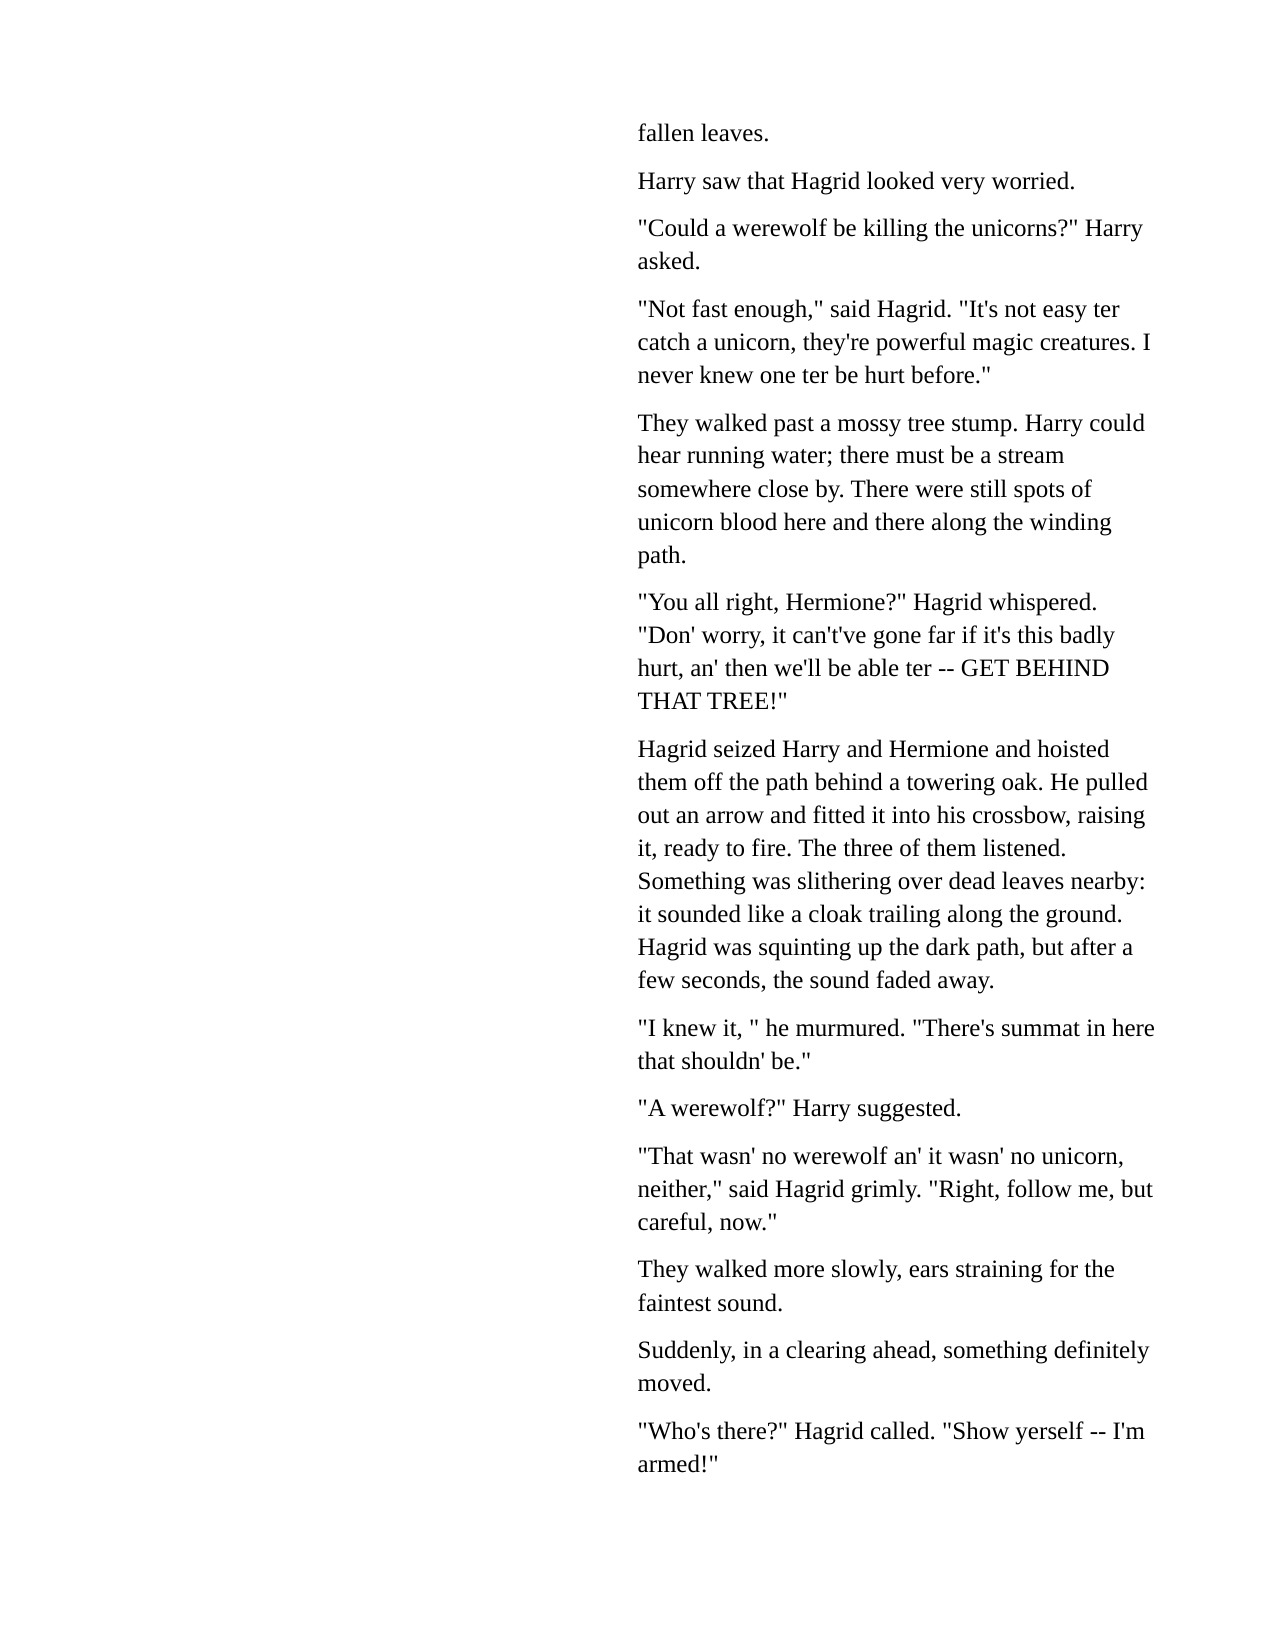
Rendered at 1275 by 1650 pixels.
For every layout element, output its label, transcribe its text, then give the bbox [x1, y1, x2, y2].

table_cell Suddenly, in a clearing ahead, something definitely moved. [638, 1335, 1157, 1416]
table_cell "Who's there?" Hagrid called. "Show yerself -- I'm armed!" [638, 1416, 1157, 1496]
table_cell [118, 118, 637, 166]
table_cell [118, 1093, 637, 1141]
table_cell "A werewolf?" Harry suggested. [638, 1093, 1157, 1141]
table_cell [118, 1255, 637, 1335]
table_cell [118, 734, 637, 1013]
table_cell "That wasn' no werewolf an' it wasn' no unicorn, neither," said Hagrid grimly. "Right, follow me, but careful, now." [638, 1141, 1157, 1254]
table_cell [118, 166, 637, 213]
table_cell "I knew it, " he murmured. "There's summat in here that shouldn' be." [638, 1013, 1157, 1093]
table_cell [118, 408, 637, 587]
table_cell Harry saw that Hagrid looked very worried. [638, 166, 1157, 213]
table_cell [118, 587, 637, 734]
table_cell [118, 294, 637, 408]
table_cell "You all right, Hermione?" Hagrid whispered. "Don' worry, it can't've gone far if it's this badly hurt, an' then we'll be able ter -- GET BEHIND THAT TREE!" [638, 587, 1157, 734]
table_cell [118, 1416, 637, 1496]
table_cell Hagrid seized Harry and Hermione and hoisted them off the path behind a towering oak. He pulled out an arrow and fitted it into his crossbow, raising it, ready to fire. The three of them listened. Something was slithering over dead leaves nearby: it sounded like a cloak trailing along the ground. Hagrid was squinting up the dark path, but after a few seconds, the sound faded away. [638, 734, 1157, 1013]
table_cell fallen leaves. [638, 118, 1157, 166]
table_cell "Not fast enough," said Hagrid. "It's not easy ter catch a unicorn, they're powerful magic creatures. I never knew one ter be hurt before." [638, 294, 1157, 408]
table_cell They walked more slowly, ears straining for the faintest sound. [638, 1255, 1157, 1335]
table_cell They walked past a mossy tree stump. Harry could hear running water; there must be a stream somewhere close by. There were still spots of unicorn blood here and there along the winding path. [638, 408, 1157, 587]
table_cell "Could a werewolf be killing the unicorns?" Harry asked. [638, 213, 1157, 294]
table_cell [118, 213, 637, 294]
table_cell [118, 1141, 637, 1254]
table_cell [118, 1335, 637, 1416]
table_cell [118, 1013, 637, 1093]
